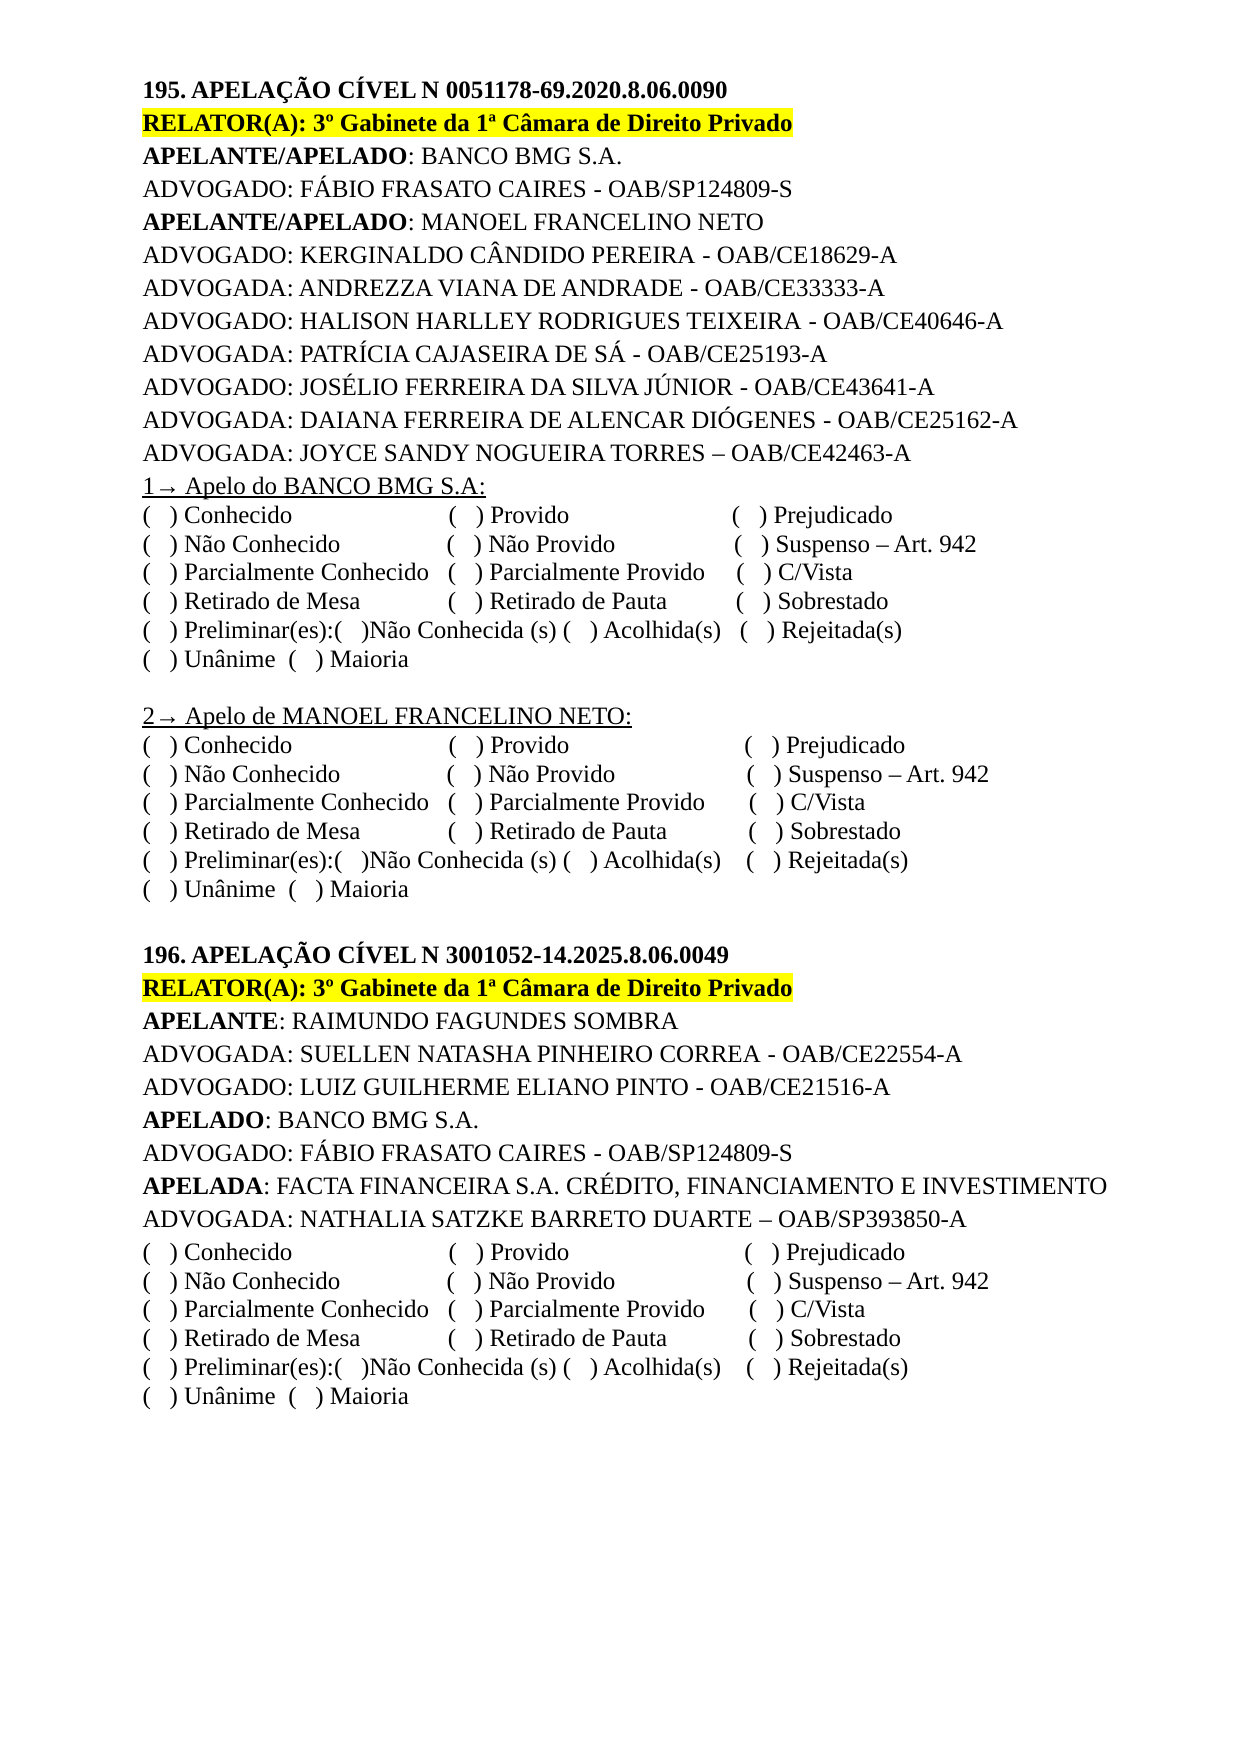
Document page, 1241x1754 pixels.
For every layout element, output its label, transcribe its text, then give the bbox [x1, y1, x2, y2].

text ( ) Unânime ( ) Maioria [142, 644, 1158, 672]
text ( ) Unânime ( ) Maioria [142, 1381, 1188, 1476]
text ( ) Não Conhecido ( ) Não Provido ( ) Suspenso – Art. 942 [142, 759, 1158, 787]
text ( ) Preliminar(es):( )Não Conhecida (s) ( ) Acolhida(s) ( ) Rejeitada(s) [142, 845, 1158, 874]
text ( ) Retirado de Mesa ( ) Retirado de Pauta ( ) Sobrestado [142, 816, 1158, 845]
text ( ) Parcialmente Conhecido ( ) Parcialmente Provido ( ) C/Vista [142, 1294, 1158, 1323]
text ( ) Unânime ( ) Maioria 196. APELAÇÃO CÍVEL N 3001052-14.2025.8.06.0049 RELATOR(A): 3º Gabinete da 1ª Câmara de Direito Privado APELANTE: RAIMUNDO FAGUNDES SOMBRA ADVOGADA: SUELLEN NATASHA PINHEIRO CORREA - OAB/CE22554-A ADVOGADO: LUIZ GUILHERME ELIANO PINTO - OAB/CE21516-A APELADO: BANCO BMG S.A. ADVOGADO: FÁBIO FRASATO CAIRES - OAB/SP124809-S APELADA: FACTA FINANCEIRA S.A. CRÉDITO, FINANCIAMENTO E INVESTIMENTO ADVOGADA: NATHALIA SATZKE BARRETO DUARTE – OAB/SP393850-A [142, 874, 1188, 1233]
text 2→ Apelo de MANOEL FRANCELINO NETO: [142, 701, 1141, 730]
text ( ) Retirado de Mesa ( ) Retirado de Pauta ( ) Sobrestado [142, 586, 1158, 615]
text ( ) Preliminar(es):( )Não Conhecida (s) ( ) Acolhida(s) ( ) Rejeitada(s) [142, 1352, 1158, 1381]
text ( ) Conhecido ( ) Provido ( ) Prejudicado [142, 1237, 1141, 1266]
text 195. APELAÇÃO CÍVEL N 0051178-69.2020.8.06.0090 RELATOR(A): 3º Gabinete da 1ª Câmara de Direito Privado APELANTE/APELADO: BANCO BMG S.A. ADVOGADO: FÁBIO FRASATO CAIRES - OAB/SP124809-S APELANTE/APELADO: MANOEL FRANCELINO NETO ADVOGADO: KERGINALDO CÂNDIDO PEREIRA - OAB/CE18629-A ADVOGADA: ANDREZZA VIANA DE ANDRADE - OAB/CE33333-A ADVOGADO: HALISON HARLLEY RODRIGUES TEIXEIRA - OAB/CE40646-A ADVOGADA: PATRÍCIA CAJASEIRA DE SÁ - OAB/CE25193-A ADVOGADO: JOSÉLIO FERREIRA DA SILVA JÚNIOR - OAB/CE43641-A ADVOGADA: DAIANA FERREIRA DE ALENCAR DIÓGENES - OAB/CE25162-A ADVOGADA: JOYCE SANDY NOGUEIRA TORRES – OAB/CE42463-A [142, 75, 1188, 467]
text ( ) Conhecido ( ) Provido ( ) Prejudicado [142, 500, 1141, 529]
text ( ) Conhecido ( ) Provido ( ) Prejudicado [142, 730, 1141, 759]
text ( ) Não Conhecido ( ) Não Provido ( ) Suspenso – Art. 942 [142, 1266, 1158, 1294]
text ( ) Retirado de Mesa ( ) Retirado de Pauta ( ) Sobrestado [142, 1323, 1158, 1352]
text 1→ Apelo do BANCO BMG S.A: [142, 471, 1141, 500]
text ( ) Parcialmente Conhecido ( ) Parcialmente Provido ( ) C/Vista [142, 787, 1158, 816]
text ( ) Não Conhecido ( ) Não Provido ( ) Suspenso – Art. 942 [142, 529, 1158, 557]
text ( ) Preliminar(es):( )Não Conhecida (s) ( ) Acolhida(s) ( ) Rejeitada(s) [142, 615, 1158, 644]
text ( ) Parcialmente Conhecido ( ) Parcialmente Provido ( ) C/Vista [142, 557, 1158, 586]
